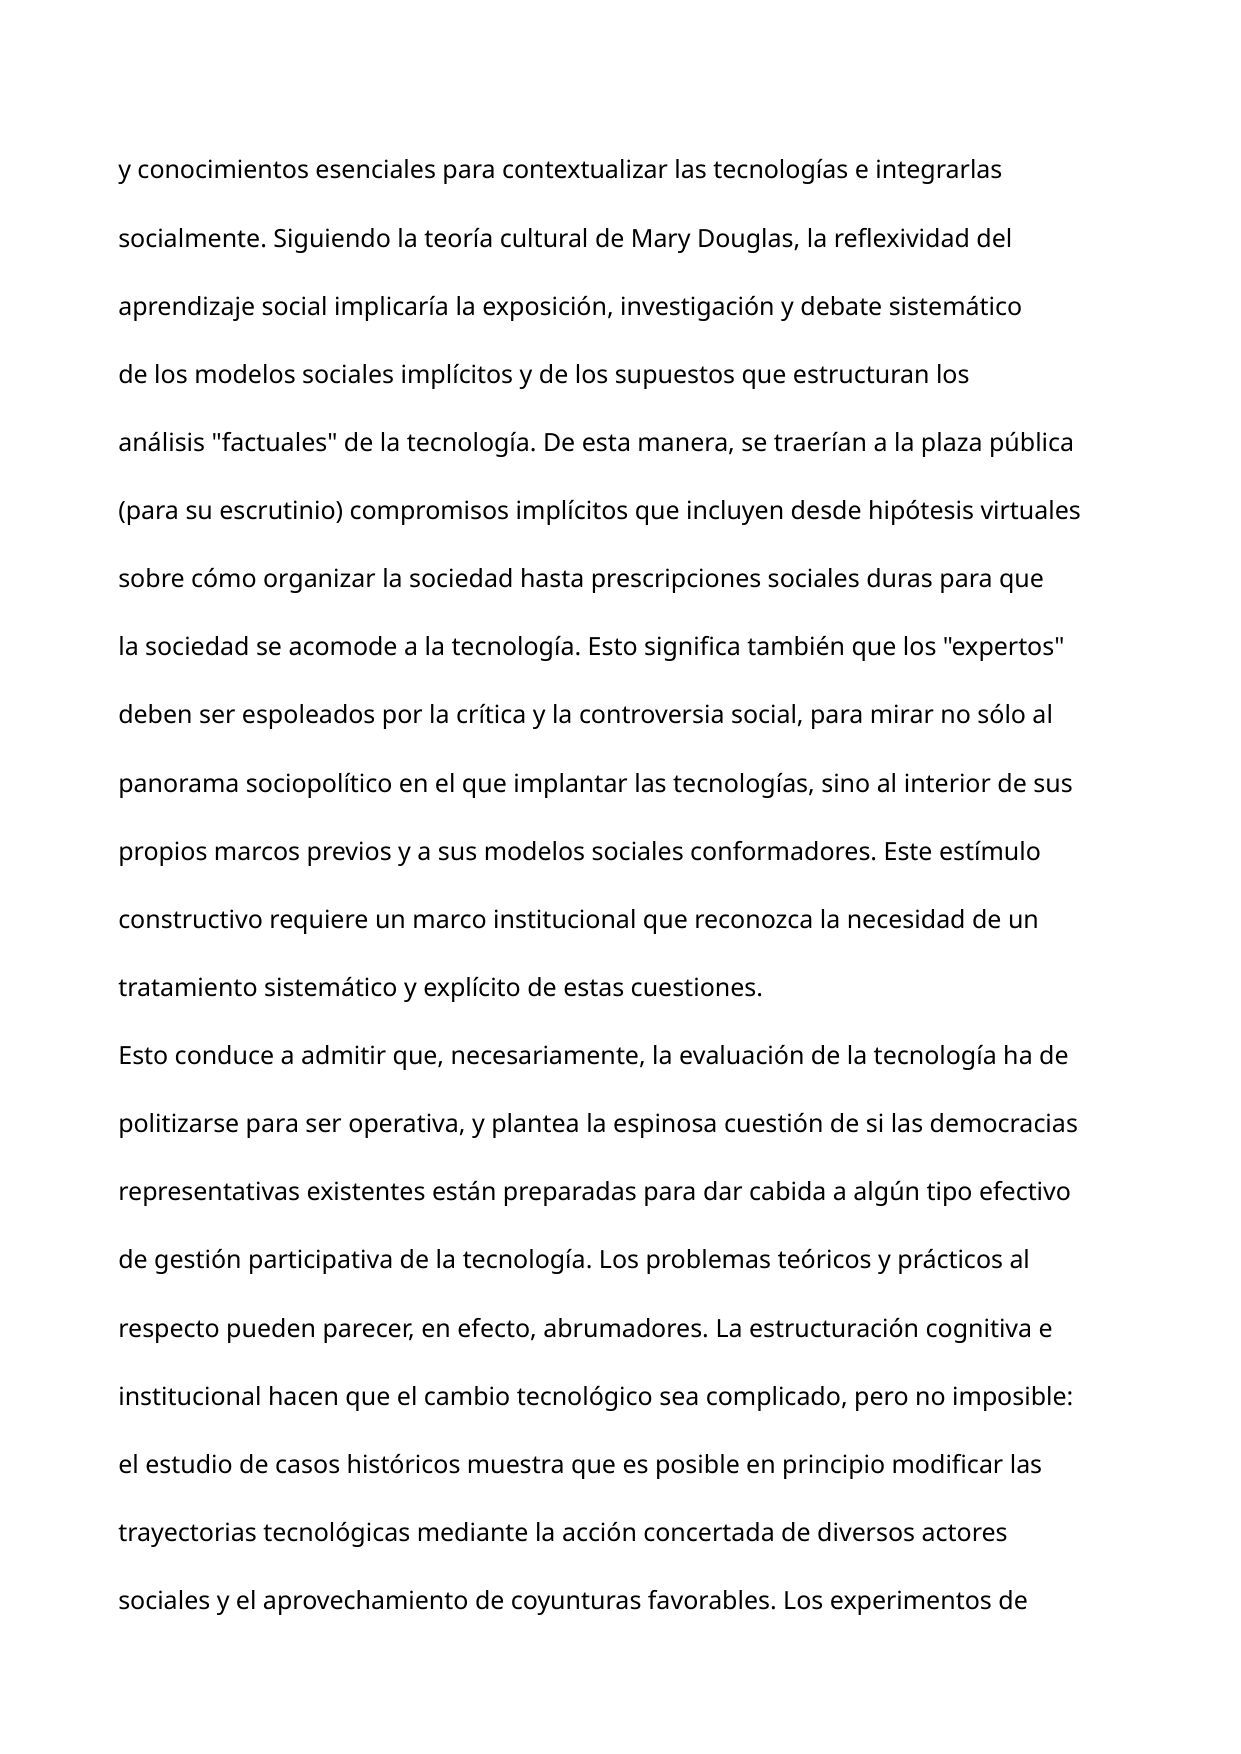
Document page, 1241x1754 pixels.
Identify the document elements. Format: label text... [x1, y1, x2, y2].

text politizarse para ser operativa, y plantea la espinosa cuestión de si las democracias [118, 1106, 1122, 1140]
text respecto pueden parecer, en efecto, abrumadores. La estructuración cognitiva e [118, 1310, 1122, 1344]
text panorama sociopolítico en el que implantar las tecnologías, sino al interior de sus [118, 765, 1122, 799]
text sobre cómo organizar la sociedad hasta prescripciones sociales duras para que [118, 561, 1122, 595]
text deben ser espoleados por la crítica y la controversia social, para mirar no sólo al [118, 697, 1122, 731]
text aprendizaje social implicaría la exposición, investigación y debate sistemático [118, 288, 1122, 322]
text socialmente. Siguiendo la teoría cultural de Mary Douglas, la reflexividad del [118, 220, 1122, 254]
text sociales y el aprovechamiento de coyunturas favorables. Los experimentos de [118, 1583, 1122, 1617]
text análisis "factuales" de la tecnología. De esta manera, se traerían a la plaza pública [118, 425, 1122, 459]
text Esto conduce a admitir que, necesariamente, la evaluación de la tecnología ha de [118, 1038, 1122, 1072]
text propios marcos previos y a sus modelos sociales conformadores. Este estímulo [118, 833, 1122, 867]
text tratamiento sistemático y explícito de estas cuestiones. [118, 970, 1122, 1004]
text el estudio de casos históricos muestra que es posible en principio modificar las [118, 1447, 1122, 1481]
text representativas existentes están preparadas para dar cabida a algún tipo efectivo [118, 1174, 1122, 1208]
text de los modelos sociales implícitos y de los supuestos que estructuran los [118, 357, 1122, 391]
text y conocimientos esenciales para contextualizar las tecnologías e integrarlas [118, 152, 1122, 186]
text trayectorias tecnológicas mediante la acción concertada de diversos actores [118, 1515, 1122, 1549]
text de gestión participativa de la tecnología. Los problemas teóricos y prácticos al [118, 1242, 1122, 1276]
text institucional hacen que el cambio tecnológico sea complicado, pero no imposible: [118, 1378, 1122, 1412]
text la sociedad se acomode a la tecnología. Esto significa también que los "expertos" [118, 629, 1122, 663]
text (para su escrutinio) compromisos implícitos que incluyen desde hipótesis virtuales [118, 493, 1122, 527]
text constructivo requiere un marco institucional que reconozca la necesidad de un [118, 902, 1122, 936]
